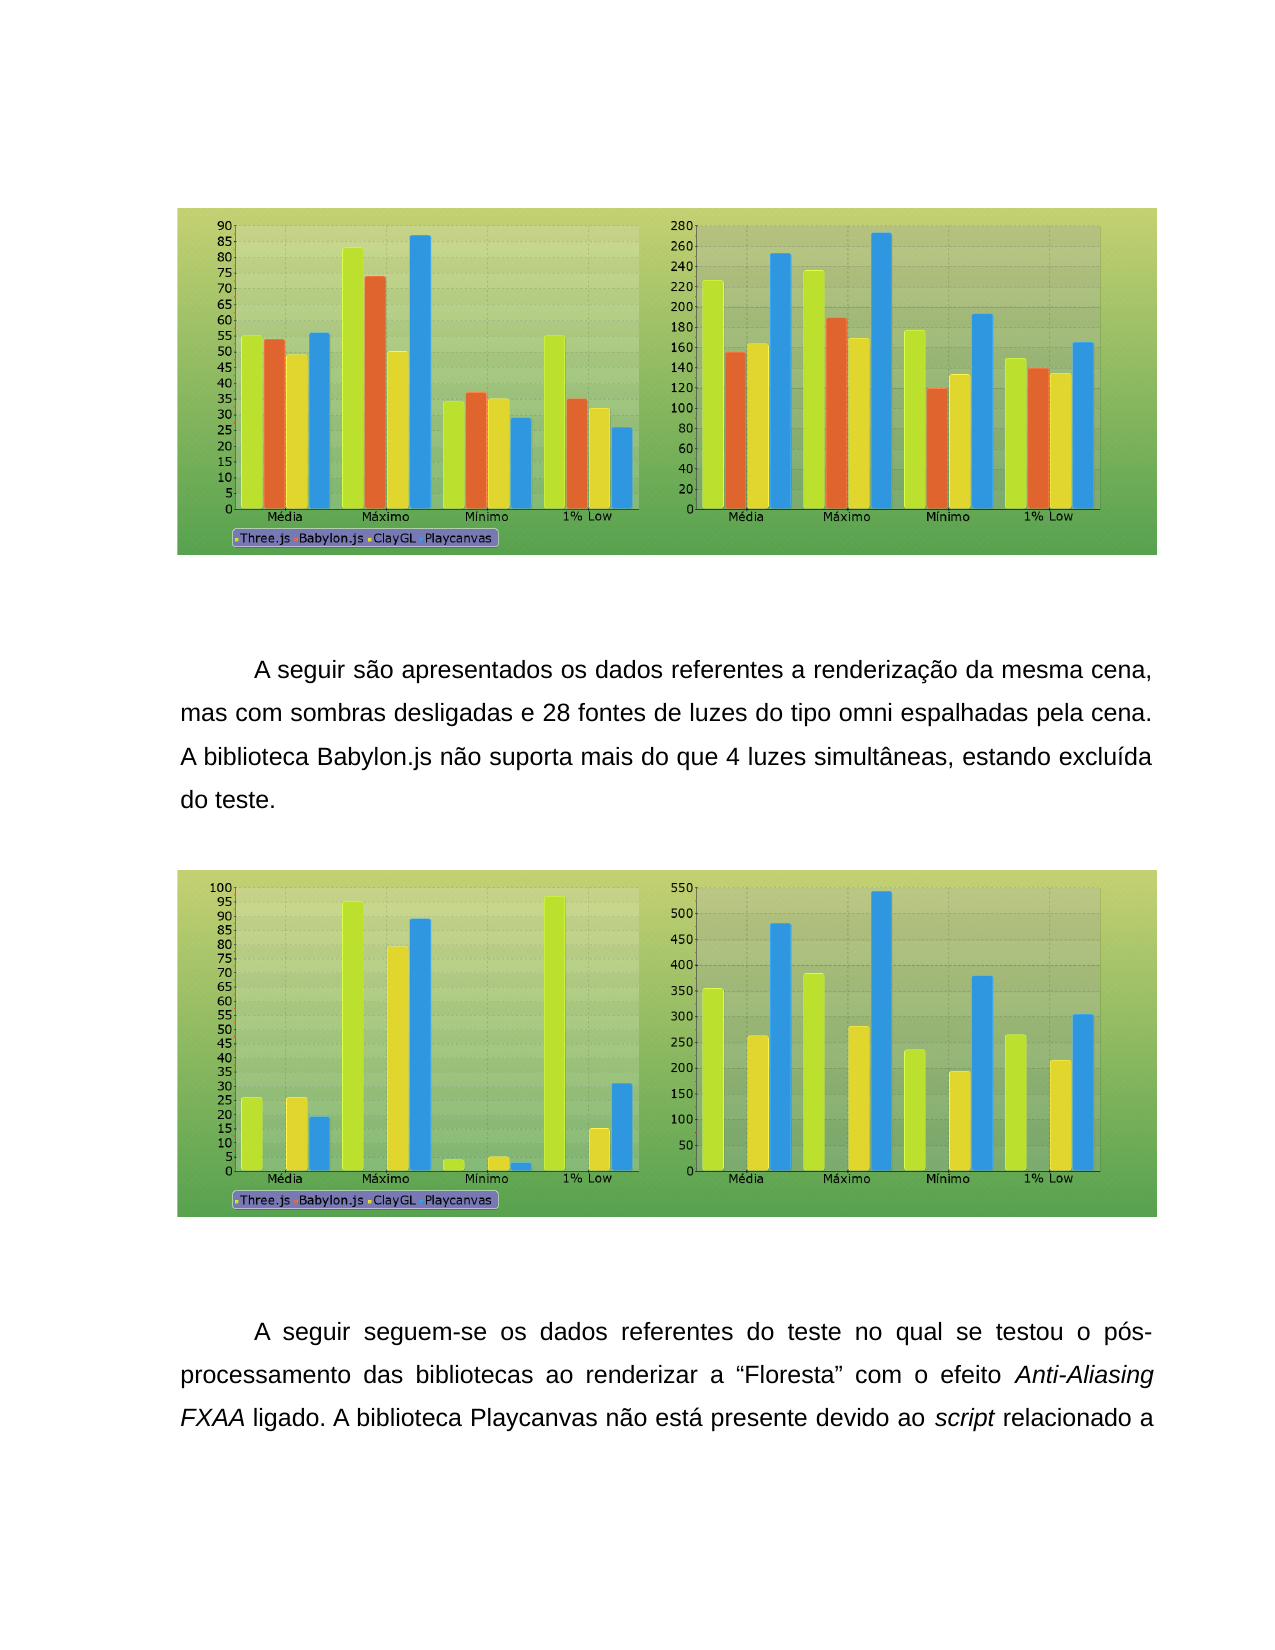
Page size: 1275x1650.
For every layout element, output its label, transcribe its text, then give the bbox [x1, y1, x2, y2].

text A seguir seguem-se os dados referentes do teste no qual se testou o pós-processamento das bibliotecas ao renderizar a “Floresta” com o efeito Anti-Aliasing FXAA ligado. A biblioteca Playcanvas não está presente devido ao script relacionado a [180, 1317, 1154, 1432]
picture [177, 208, 1157, 555]
text A seguir são apresentados os dados referentes a renderização da mesma cena, mas com sombras desligadas e 28 fontes de luzes do tipo omni espalhadas pela cena. A biblioteca Babylon.js não suporta mais do que 4 luzes simultâneas, estando excluída do teste. [180, 655, 1154, 813]
picture [177, 870, 1157, 1217]
